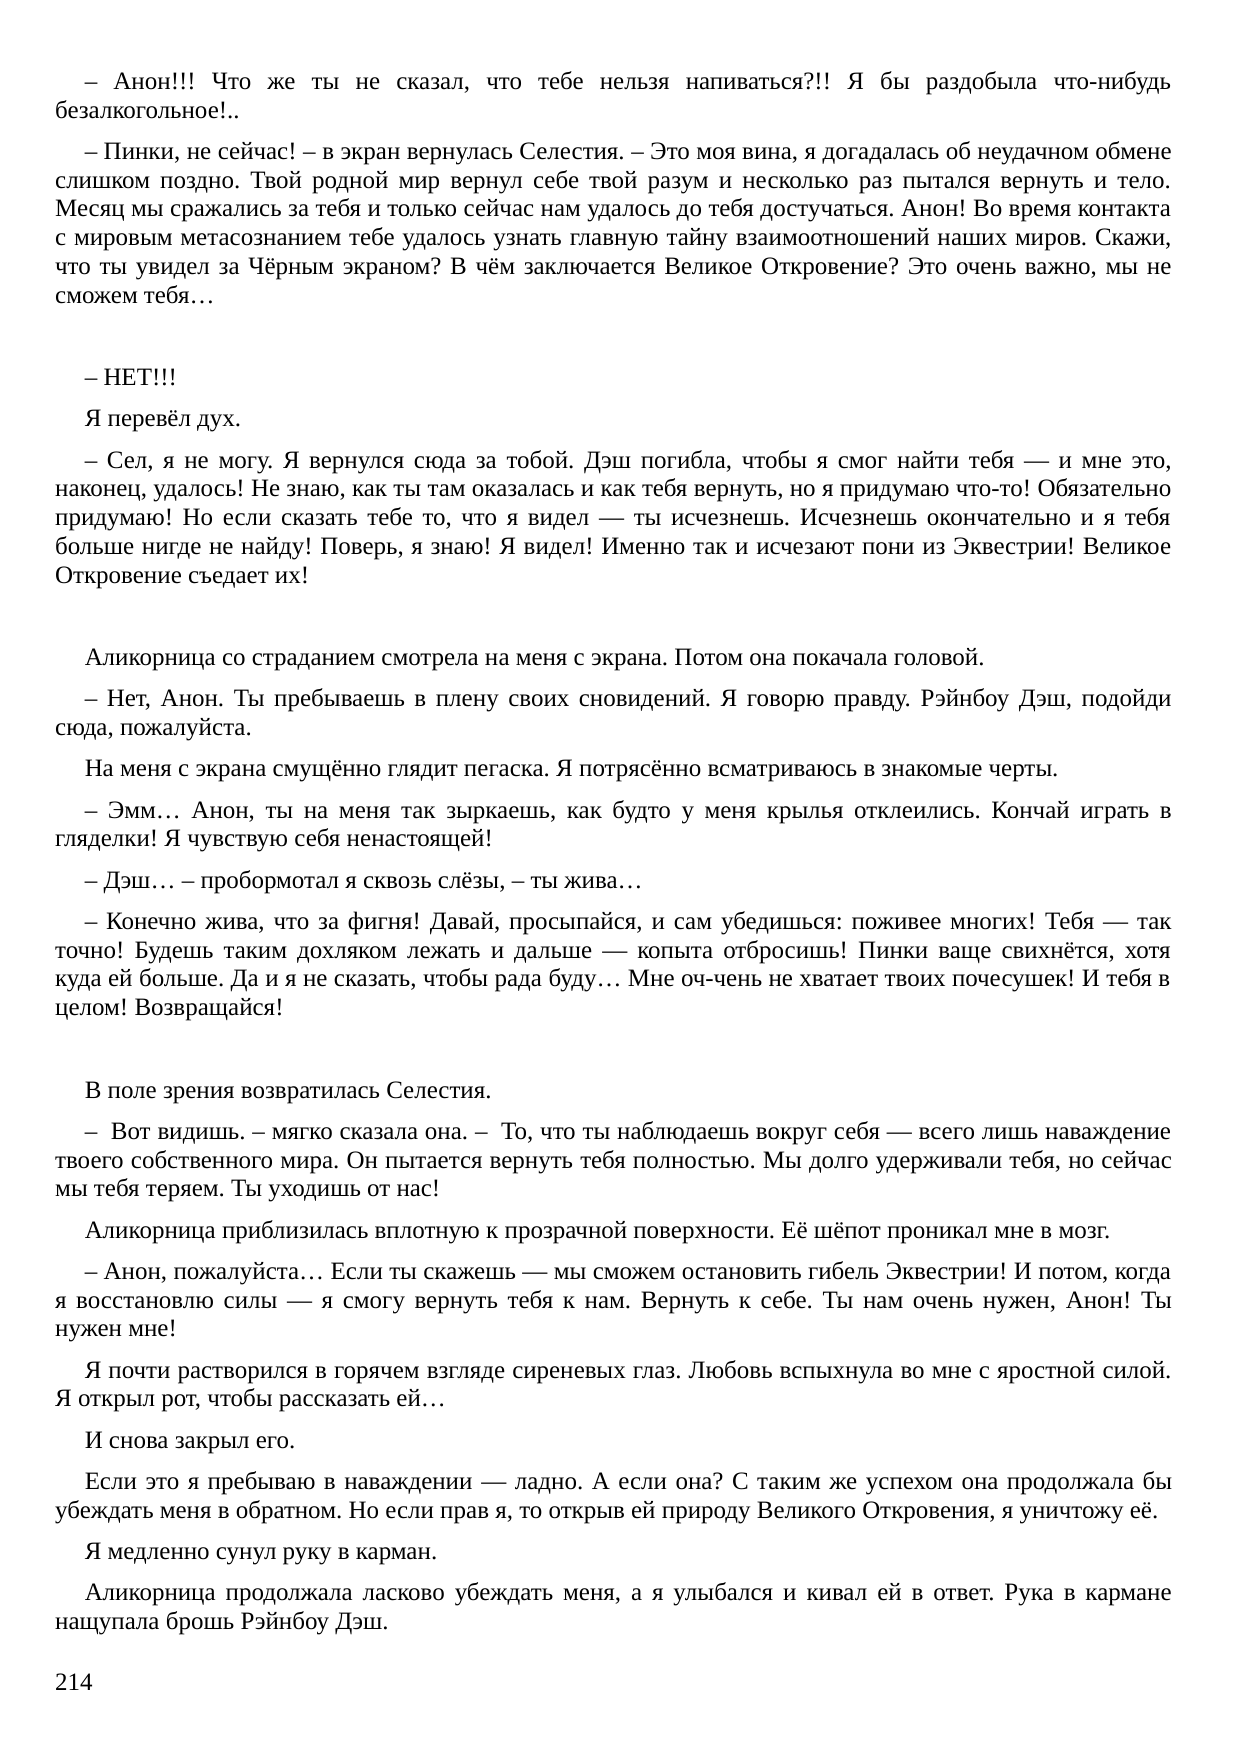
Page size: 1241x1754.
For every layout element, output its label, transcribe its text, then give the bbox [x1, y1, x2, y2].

text – Конечно жива, что за фигня! Давай, просыпайся, и сам убедишься: поживее многих! Тебя — так точно! Будешь таким дохляком лежать и дальше — копыта отбросишь! Пинки ваще свихнётся, хотя куда ей больше. Да и я не сказать, чтобы рада буду… Мне оч-чень не хватает твоих почесушек! И тебя в целом! Возвращайся! [55, 906, 1173, 1021]
text – Анон!!! Что же ты не сказал, что тебе нельзя напиваться?!! Я бы раздобыла что-нибудь безалкогольное!.. [55, 66, 1173, 123]
text И снова закрыл его. [55, 1425, 1173, 1453]
text Если это я пребываю в наваждении — ладно. А если она? С таким же успехом она продолжала бы убеждать меня в обратном. Но если прав я, то открыв ей природу Великого Откровения, я уничтожу её. [55, 1466, 1173, 1523]
text На меня с экрана смущённо глядит пегаска. Я потрясённо всматриваюсь в знакомые черты. [55, 753, 1173, 782]
text Аликорница приблизилась вплотную к прозрачной поверхности. Её шёпот проникал мне в мозг. [55, 1215, 1173, 1243]
text – Эмм… Анон, ты на меня так зыркаешь, как будто у меня крылья отклеились. Кончай играть в гляделки! Я чувствую себя ненастоящей! [55, 795, 1173, 852]
text – Нет, Анон. Ты пребываешь в плену своих сновидений. Я говорю правду. Рэйнбоу Дэш, подойди сюда, пожалуйста. [55, 683, 1173, 741]
text Я медленно сунул руку в карман. [55, 1536, 1173, 1565]
text – Вот видишь. – мягко сказала она. – То, что ты наблюдаешь вокруг себя — всего лишь наваждение твоего собственного мира. Он пытается вернуть тебя полностью. Мы долго удерживали тебя, но сейчас мы тебя теряем. Ты уходишь от нас! [55, 1116, 1173, 1202]
text Аликорница продолжала ласково убеждать меня, а я улыбался и кивал ей в ответ. Рука в кармане нащупала брошь Рэйнбоу Дэш. [55, 1577, 1173, 1635]
text Я перевёл дух. [55, 403, 1173, 432]
text – Сел, я не могу. Я вернулся сюда за тобой. Дэш погибла, чтобы я смог найти тебя — и мне это, наконец, удалось! Не знаю, как ты там оказалась и как тебя вернуть, но я придумаю что-то! Обязательно придумаю! Но если сказать тебе то, что я видел — ты исчезнешь. Исчезнешь окончательно и я тебя больше нигде не найду! Поверь, я знаю! Я видел! Именно так и исчезают пони из Эквестрии! Великое Откровение съедает их! [55, 445, 1173, 588]
text Я почти растворился в горячем взгляде сиреневых глаз. Любовь вспыхнула во мне с яростной силой. Я открыл рот, чтобы рассказать ей… [55, 1355, 1173, 1412]
text В поле зрения возвратилась Селестия. [55, 1075, 1173, 1103]
text Аликорница со страданием смотрела на меня с экрана. Потом она покачала головой. [55, 642, 1173, 671]
text – Дэш… – пробормотал я сквозь слёзы, – ты жива… [55, 865, 1173, 893]
text – Анон, пожалуйста… Если ты скажешь — мы сможем остановить гибель Эквестрии! И потом, когда я восстановлю силы — я смогу вернуть тебя к нам. Вернуть к себе. Ты нам очень нужен, Анон! Ты нужен мне! [55, 1256, 1173, 1342]
text – НЕТ!!! [55, 362, 1173, 391]
text – Пинки, не сейчас! – в экран вернулась Селестия. – Это моя вина, я догадалась об неудачном обмене слишком поздно. Твой родной мир вернул себе твой разум и несколько раз пытался вернуть и тело. Месяц мы сражались за тебя и только сейчас нам удалось до тебя достучаться. Анон! Во время контакта с мировым метасознанием тебе удалось узнать главную тайну взаимоотношений наших миров. Скажи, что ты увидел за Чёрным экраном? В чём заключается Великое Откровение? Это очень важно, мы не сможем тебя… [55, 136, 1173, 308]
